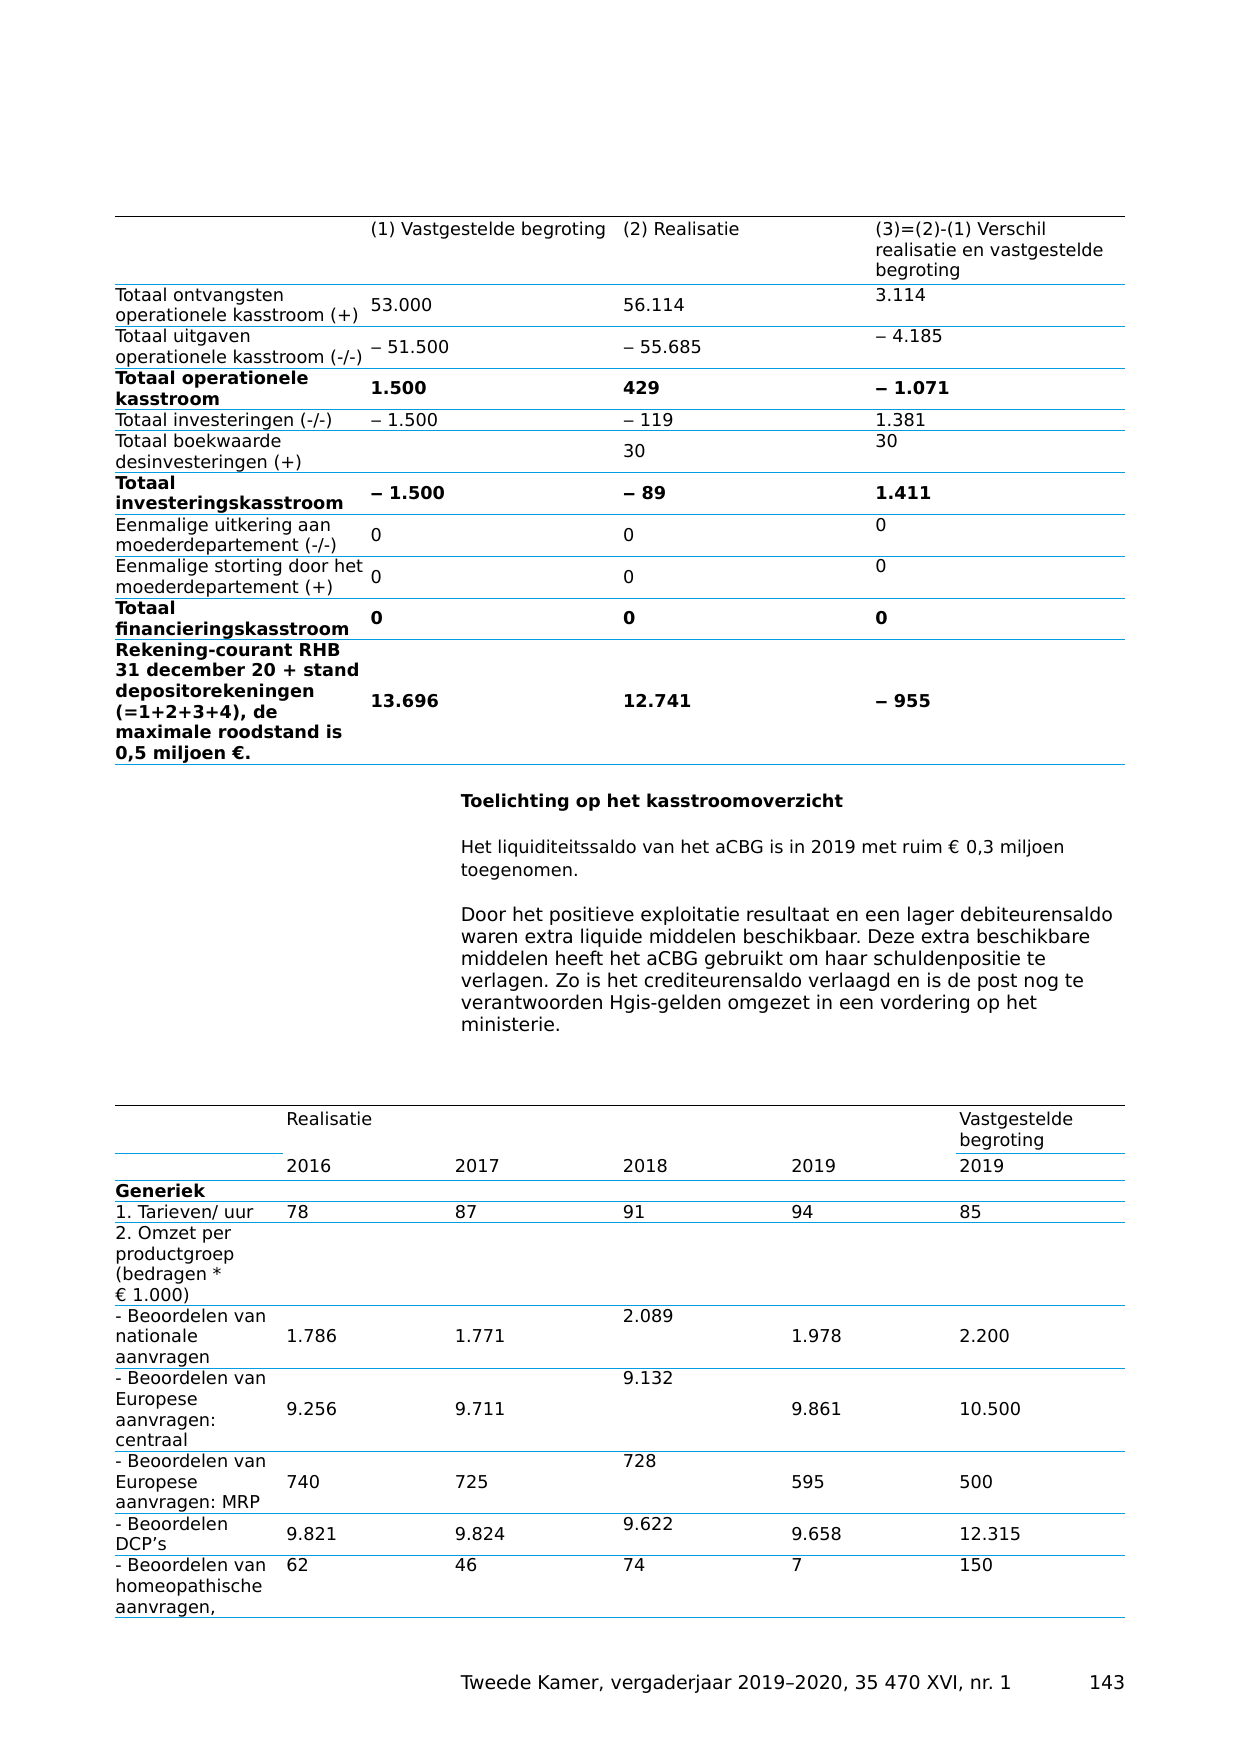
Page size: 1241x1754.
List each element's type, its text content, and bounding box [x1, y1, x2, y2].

table_cell - Beoordelen van nationale aanvragen [115, 1306, 283, 1368]
table_cell 94 [788, 1202, 956, 1222]
table_cell 0 [620, 599, 872, 639]
table_cell Generiek [115, 1181, 283, 1201]
table_cell 9.821 [283, 1514, 452, 1555]
table_cell 7 [788, 1556, 956, 1617]
table_cell 46 [452, 1556, 620, 1617]
table_cell 1.771 [452, 1306, 620, 1368]
table_cell 0 [368, 515, 620, 556]
table_cell 9.861 [788, 1369, 956, 1451]
table_cell 725 [452, 1452, 620, 1513]
table_cell ‒ 1.500 [368, 410, 620, 430]
table_cell 87 [452, 1202, 620, 1222]
table_cell 0 [872, 599, 1125, 639]
table_cell (1) Vastgestelde begroting [368, 217, 620, 284]
table_cell 2018 [620, 1153, 788, 1180]
table_cell ‒ 55.685 [620, 327, 872, 367]
table_cell Eenmalige uitkering aan moederdepartement (-/-) [115, 515, 367, 556]
table_cell 150 [956, 1556, 1125, 1617]
table_cell 12.315 [956, 1514, 1125, 1555]
table_cell ‒ 51.500 [368, 327, 620, 367]
table_cell ‒ 1.500 [368, 473, 620, 514]
table_cell 74 [620, 1556, 788, 1617]
table_cell [115, 217, 367, 284]
table_header Tabel 26 Kasstroomoverzicht van baten-lastenagentschap aCBG 2019 (bedragen x € 1.000) [115, 191, 1125, 216]
table_cell (2) Realisatie [620, 217, 872, 284]
table_cell 56.114 [620, 285, 872, 326]
table_cell 0 [368, 599, 620, 639]
table_cell Realisatie [283, 1106, 956, 1153]
table_cell Totaal operationele kasstroom [115, 369, 367, 409]
table_cell 9.658 [788, 1514, 956, 1555]
table_cell [620, 1181, 788, 1201]
text Het liquiditeitssaldo van het aCBG is in 2019 met ruim € 0,3 miljoen toegenomen. [461, 835, 1125, 881]
table_cell [788, 1181, 956, 1201]
table_cell Rekening-courant RHB 31 december 20 + stand depositorekeningen (=1+2+3+4), de maximale roodstand is 0,5 miljoen €. [115, 640, 367, 763]
table_cell 740 [283, 1452, 452, 1513]
table_cell 13.696 [368, 640, 620, 763]
table_cell 2.200 [956, 1306, 1125, 1368]
table_cell 2019 [788, 1153, 956, 1180]
table_cell [283, 1181, 452, 1201]
table_cell - Beoordelen van Europese aanvragen: MRP [115, 1452, 283, 1513]
table_cell 1.500 [368, 369, 620, 409]
table_cell [368, 431, 620, 472]
table_cell Totaal investeringen (-/-) [115, 410, 367, 430]
table_cell 9.132 [620, 1369, 788, 1451]
table_cell 3.114 [872, 285, 1125, 326]
table_cell [115, 1106, 283, 1153]
table_cell 2019 [956, 1154, 1125, 1180]
table_cell 0 [620, 515, 872, 556]
table_cell ‒ 955 [872, 640, 1125, 763]
table_cell 2. Omzet per productgroep (bedragen * € 1.000) [115, 1223, 283, 1305]
table_cell 2.089 [620, 1306, 788, 1368]
table_cell 500 [956, 1452, 1125, 1513]
table_cell 12.741 [620, 640, 872, 763]
table_cell 0 [872, 515, 1125, 556]
table_cell Totaal ontvangsten operationele kasstroom (+) [115, 285, 367, 326]
table_cell [115, 1154, 283, 1180]
table_cell 0 [368, 557, 620, 597]
table_cell [452, 1181, 620, 1201]
table_cell ‒ 119 [620, 410, 872, 430]
table_cell [283, 1223, 452, 1305]
table_cell 2016 [283, 1153, 452, 1180]
table_cell - Beoordelen van Europese aanvragen: centraal [115, 1369, 283, 1451]
table_cell 30 [620, 431, 872, 472]
table_cell 53.000 [368, 285, 620, 326]
text Toelichting op het kasstroomoverzicht [461, 789, 1125, 812]
table_cell 0 [872, 557, 1125, 597]
table_cell 1.411 [872, 473, 1125, 514]
table_cell 1.978 [788, 1306, 956, 1368]
table_cell [956, 1223, 1125, 1305]
table_cell 0 [620, 557, 872, 597]
table_cell Eenmalige storting door het moederdepartement (+) [115, 557, 367, 597]
table_cell 10.500 [956, 1369, 1125, 1451]
table_cell 9.824 [452, 1514, 620, 1555]
table_cell 9.622 [620, 1514, 788, 1555]
table_cell - Beoordelen van homeopathische aanvragen, [115, 1556, 283, 1617]
table_cell [452, 1223, 620, 1305]
table_cell Totaal investeringskasstroom [115, 473, 367, 514]
table_cell [620, 1223, 788, 1305]
table_cell 595 [788, 1452, 956, 1513]
table_header Tabel 27 Overzicht doelmatigheidsindicatoren van het baten-lastenagentschap aCBG per 31 december 2019 [115, 1058, 1125, 1105]
table_cell 62 [283, 1556, 452, 1617]
table_cell 429 [620, 369, 872, 409]
table_cell Totaal financieringskasstroom [115, 599, 367, 639]
table_cell 78 [283, 1202, 452, 1222]
table_cell 91 [620, 1202, 788, 1222]
table_cell (3)=(2)-(1) Verschil realisatie en vastgestelde begroting [872, 217, 1125, 284]
table_cell 1.381 [872, 410, 1125, 430]
table_cell ‒ 89 [620, 473, 872, 514]
table_cell Totaal uitgaven operationele kasstroom (-/-) [115, 327, 367, 367]
table_cell 30 [872, 431, 1125, 472]
text Door het positieve exploitatie resultaat en een lager debiteurensaldo waren extra liquide middelen beschikbaar. Deze extra beschikbare middelen heeft het aCBG gebruikt om haar schuldenpositie te verlagen. Zo is het crediteurensaldo verlaagd en is de post nog te verantwoorden Hgis-gelden omgezet in een vordering op het ministerie. [461, 904, 1125, 1057]
table_cell 1.786 [283, 1306, 452, 1368]
table_cell 9.711 [452, 1369, 620, 1451]
table_cell ‒ 4.185 [872, 327, 1125, 367]
table_cell [788, 1223, 956, 1305]
table_cell 1. Tarieven/ uur [115, 1202, 283, 1222]
table_cell Totaal boekwaarde desinvesteringen (+) [115, 431, 367, 472]
table_cell 728 [620, 1452, 788, 1513]
table_cell Vastgestelde begroting [956, 1106, 1125, 1153]
table_cell ‒ 1.071 [872, 369, 1125, 409]
table_cell 85 [956, 1202, 1125, 1222]
table_cell 9.256 [283, 1369, 452, 1451]
table_cell - Beoordelen DCP’s [115, 1514, 283, 1555]
table_cell 2017 [452, 1153, 620, 1180]
table_cell [956, 1181, 1125, 1201]
